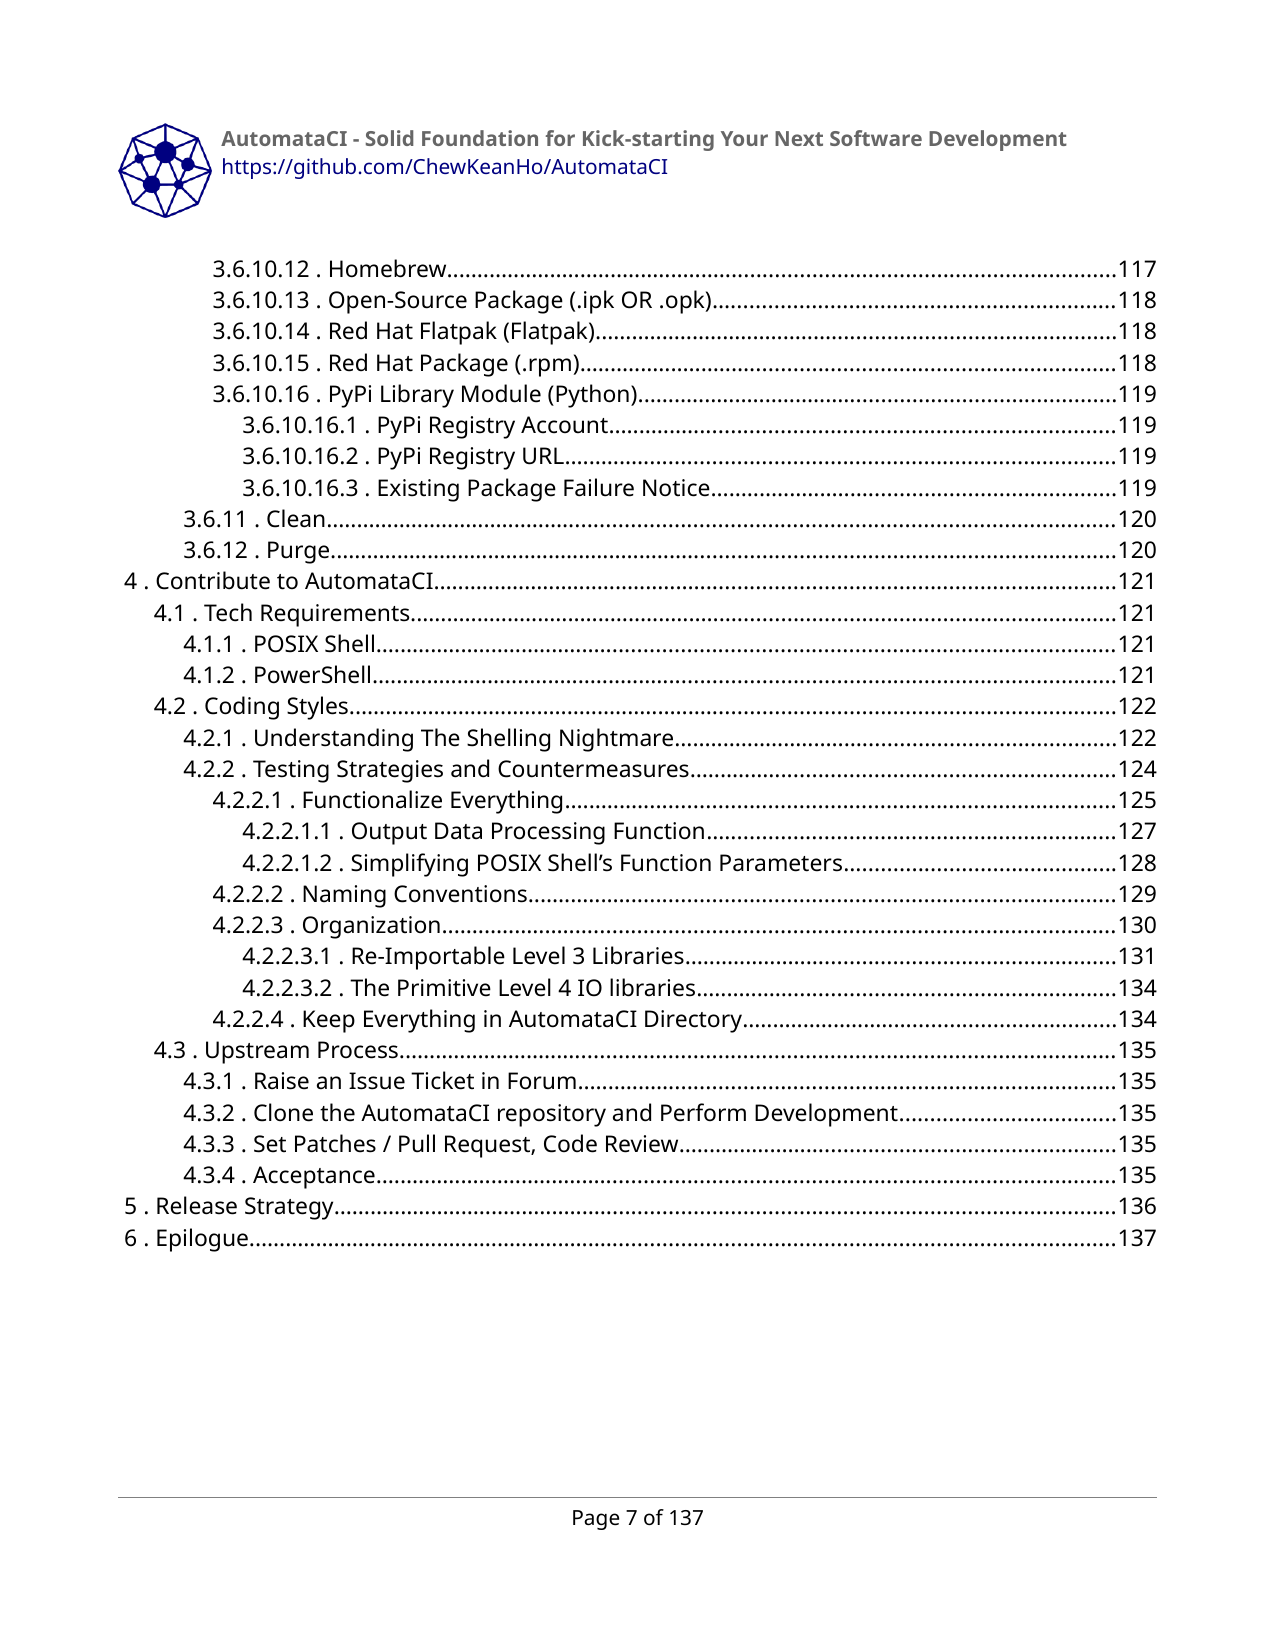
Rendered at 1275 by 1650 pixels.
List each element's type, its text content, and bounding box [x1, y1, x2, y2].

text 3.6.10.16.3 . Existing Package Failure Notice 119 [236, 472, 1157, 503]
text 4.1 . Tech Requirements 121 [148, 597, 1157, 628]
text 3.6.11 . Clean 120 [177, 503, 1157, 534]
text 4.2.2 . Testing Strategies and Countermeasures 124 [177, 753, 1157, 784]
text 4.1.2 . PowerShell 121 [177, 659, 1157, 690]
text 4.2.2.1 . Functionalize Everything 125 [207, 784, 1157, 815]
text 4.3.4 . Acceptance 135 [177, 1159, 1157, 1190]
text 4.1.1 . POSIX Shell 121 [177, 628, 1157, 659]
text 3.6.10.16 . PyPi Library Module (Python) 119 [207, 378, 1157, 409]
text 4.3.1 . Raise an Issue Ticket in Forum 135 [177, 1065, 1157, 1097]
text 5 . Release Strategy 136 [118, 1190, 1157, 1222]
text 3.6.10.16.1 . PyPi Registry Account 119 [236, 409, 1157, 440]
text 3.6.10.16.2 . PyPi Registry URL 119 [236, 440, 1157, 472]
text 4.3.3 . Set Patches / Pull Request, Code Review 135 [177, 1128, 1157, 1159]
text 4 . Contribute to AutomataCI 121 [118, 565, 1157, 597]
text 4.2.2.1.2 . Simplifying POSIX Shell’s Function Parameters 128 [236, 847, 1157, 878]
text 4.2.2.3.2 . The Primitive Level 4 IO libraries 134 [236, 972, 1157, 1003]
text 3.6.10.12 . Homebrew 117 [207, 253, 1157, 284]
text 3.6.10.15 . Red Hat Package (.rpm) 118 [207, 347, 1157, 378]
text 4.3 . Upstream Process 135 [148, 1034, 1157, 1065]
text 4.2.2.2 . Naming Conventions 129 [207, 878, 1157, 909]
text 4.2.2.3 . Organization 130 [207, 909, 1157, 940]
text 3.6.10.14 . Red Hat Flatpak (Flatpak) 118 [207, 315, 1157, 347]
text 4.3.2 . Clone the AutomataCI repository and Perform Development 135 [177, 1097, 1157, 1128]
text 4.2.2.1.1 . Output Data Processing Function 127 [236, 815, 1157, 847]
text 3.6.12 . Purge 120 [177, 534, 1157, 565]
text 4.2.2.3.1 . Re-Importable Level 3 Libraries 131 [236, 940, 1157, 972]
text 3.6.10.13 . Open-Source Package (.ipk OR .opk) 118 [207, 284, 1157, 315]
text 4.2.2.4 . Keep Everything in AutomataCI Directory 134 [207, 1003, 1157, 1034]
text 4.2.1 . Understanding The Shelling Nightmare 122 [177, 722, 1157, 753]
text 6 . Epilogue 137 [118, 1222, 1157, 1253]
picture [118, 123, 212, 218]
text 4.2 . Coding Styles 122 [148, 690, 1157, 722]
